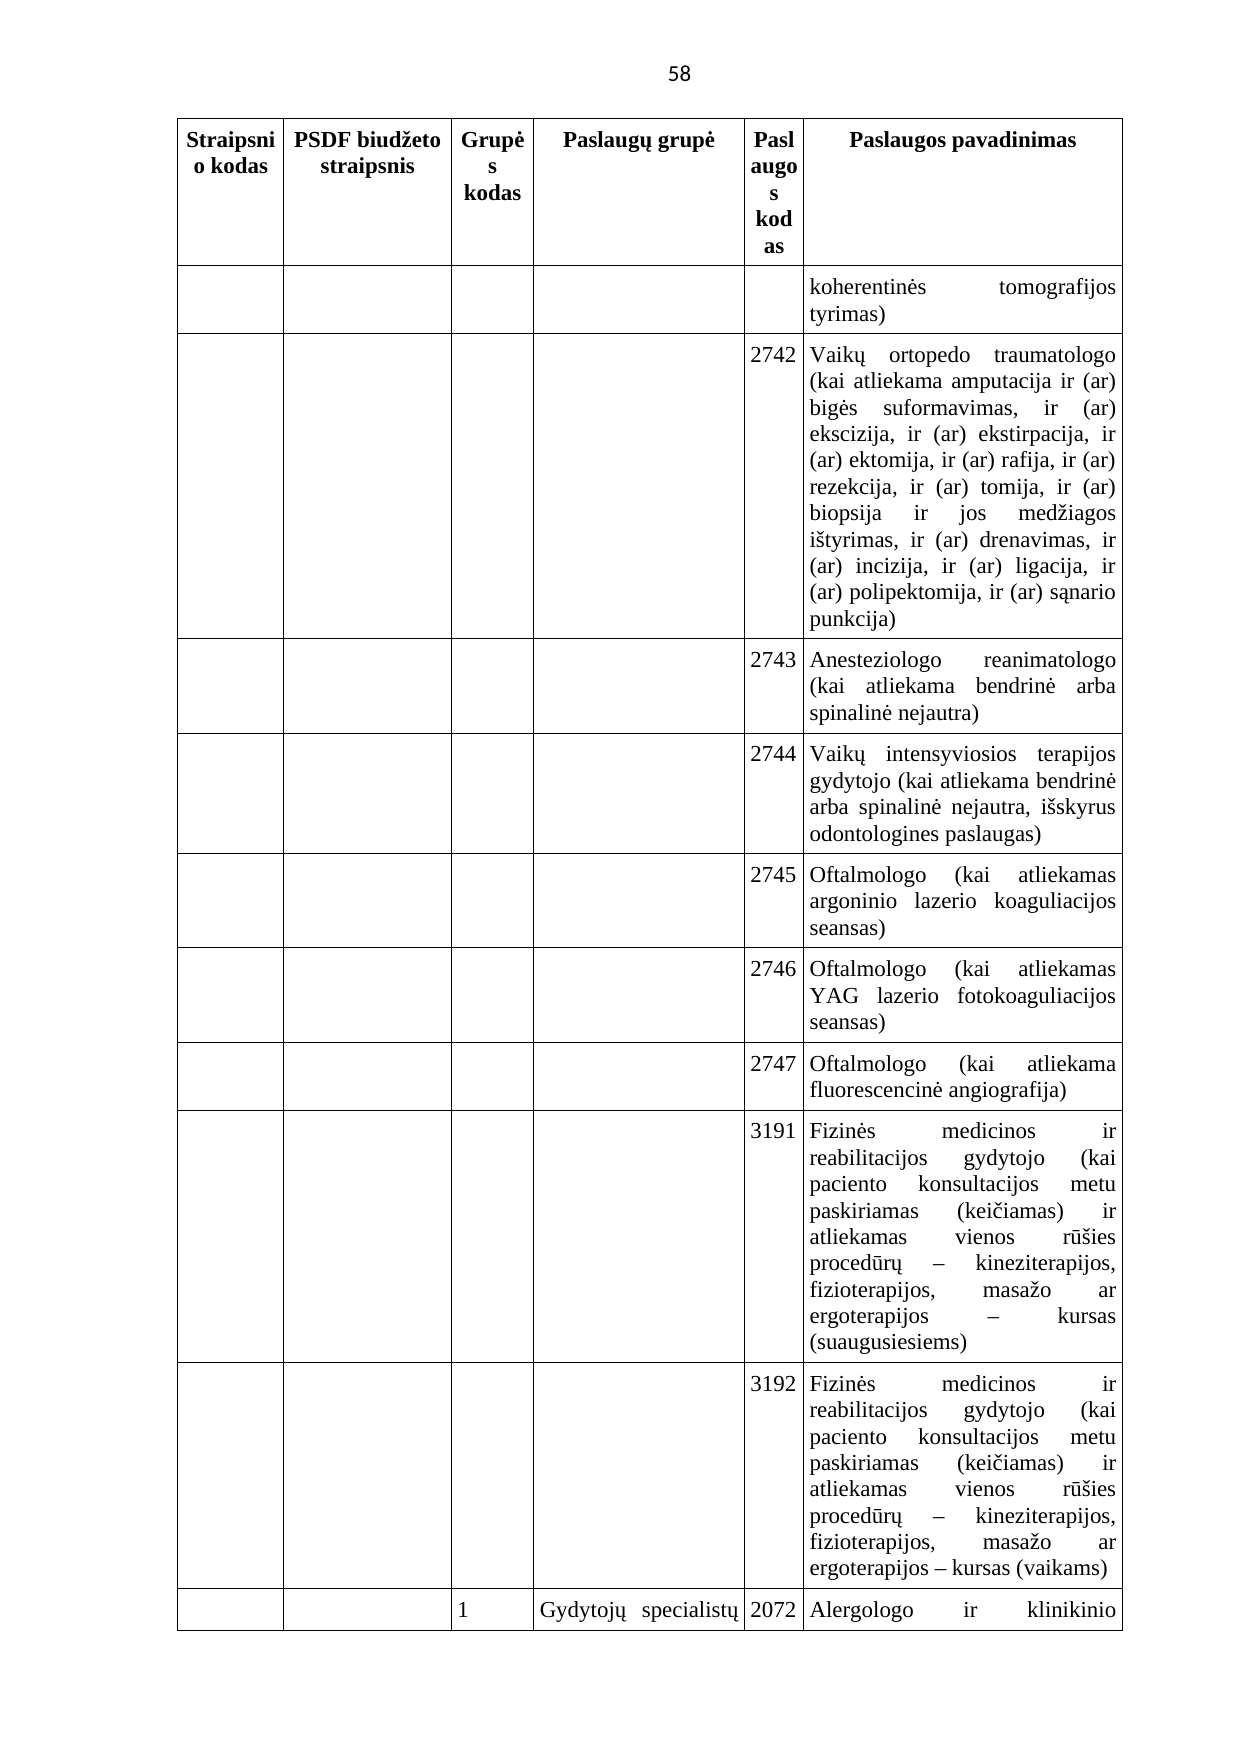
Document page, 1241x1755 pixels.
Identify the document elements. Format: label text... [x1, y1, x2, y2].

table_cell [178, 266, 283, 333]
table_cell 2742 [745, 334, 803, 638]
table_cell 2744 [745, 734, 803, 853]
table_cell [534, 334, 744, 638]
table_cell [284, 854, 451, 947]
table_cell [534, 639, 744, 732]
table_cell [534, 1363, 744, 1588]
table_cell [534, 854, 744, 947]
table_cell 2743 [745, 639, 803, 732]
table_cell 3191 [745, 1111, 803, 1362]
table_cell 2745 [745, 854, 803, 947]
table_cell Oftalmologo (kai atliekamas YAG lazerio fotokoaguliacijos seansas) [804, 948, 1122, 1042]
table_cell 3192 [745, 1363, 803, 1588]
table_cell [452, 854, 533, 947]
table_cell [284, 734, 451, 853]
table_cell [178, 948, 283, 1042]
table_cell [745, 266, 803, 333]
table_cell Oftalmologo (kai atliekamas argoninio lazerio koaguliacijos seansas) [804, 854, 1122, 947]
table_cell [534, 266, 744, 333]
table_cell [534, 1043, 744, 1109]
table_cell 1 [452, 1589, 533, 1629]
table_cell [284, 639, 451, 732]
table_cell Fizinės medicinos ir reabilitacijos gydytojo (kai paciento konsultacijos metu paskiriamas (keičiamas) ir atliekamas vienos rūšies procedūrų – kineziterapijos, fizioterapijos, masažo ar ergoterapijos – kursas (suaugusiesiems) [804, 1111, 1122, 1362]
table_cell Gydytojų specialistų [534, 1589, 744, 1629]
table_cell [284, 1363, 451, 1588]
table_cell 2746 [745, 948, 803, 1042]
table_cell 2747 [745, 1043, 803, 1109]
table_header Paslaugos kodas [745, 119, 803, 265]
table_cell [284, 948, 451, 1042]
table_header Paslaugos pavadinimas [804, 119, 1122, 265]
table_cell Fizinės medicinos ir reabilitacijos gydytojo (kai paciento konsultacijos metu paskiriamas (keičiamas) ir atliekamas vienos rūšies procedūrų – kineziterapijos, fizioterapijos, masažo ar ergoterapijos – kursas (vaikams) [804, 1363, 1122, 1588]
table_header PSDF biudžeto straipsnis [284, 119, 451, 265]
table_cell [534, 1111, 744, 1362]
table_header Grupės kodas [452, 119, 533, 265]
table_cell [534, 948, 744, 1042]
table_cell [178, 639, 283, 732]
table_cell [178, 734, 283, 853]
table_cell 2072 [745, 1589, 803, 1629]
table_cell Alergologo ir klinikinio [804, 1589, 1122, 1629]
table_cell [178, 334, 283, 638]
table_cell [452, 639, 533, 732]
table_cell Anesteziologo reanimatologo (kai atliekama bendrinė arba spinalinė nejautra) [804, 639, 1122, 732]
table_cell [452, 334, 533, 638]
table_cell Vaikų intensyviosios terapijos gydytojo (kai atliekama bendrinė arba spinalinė nejautra, išskyrus odontologines paslaugas) [804, 734, 1122, 853]
table_cell [284, 1589, 451, 1629]
table_header Paslaugų grupė [534, 119, 744, 265]
table_cell [178, 1589, 283, 1629]
table_cell [178, 1363, 283, 1588]
table_header Straipsnio kodas [178, 119, 283, 265]
table_cell [178, 1111, 283, 1362]
table_cell [284, 334, 451, 638]
table_cell [452, 734, 533, 853]
table_cell [452, 266, 533, 333]
table_cell [284, 1043, 451, 1109]
table_cell Oftalmologo (kai atliekama fluorescencinė angiografija) [804, 1043, 1122, 1109]
table_cell [452, 1043, 533, 1109]
table_cell koherentinės tomografijos tyrimas) [804, 266, 1122, 333]
table_cell [452, 948, 533, 1042]
table_cell [452, 1363, 533, 1588]
table_cell [284, 266, 451, 333]
table_cell [178, 1043, 283, 1109]
table_cell [284, 1111, 451, 1362]
table_cell [534, 734, 744, 853]
table_cell [178, 854, 283, 947]
table_cell Vaikų ortopedo traumatologo (kai atliekama amputacija ir (ar) bigės suformavimas, ir (ar) ekscizija, ir (ar) ekstirpacija, ir (ar) ektomija, ir (ar) rafija, ir (ar) rezekcija, ir (ar) tomija, ir (ar) biopsija ir jos medžiagos ištyrimas, ir (ar) drenavimas, ir (ar) incizija, ir (ar) ligacija, ir (ar) polipektomija, ir (ar) sąnario punkcija) [804, 334, 1122, 638]
table_cell [452, 1111, 533, 1362]
